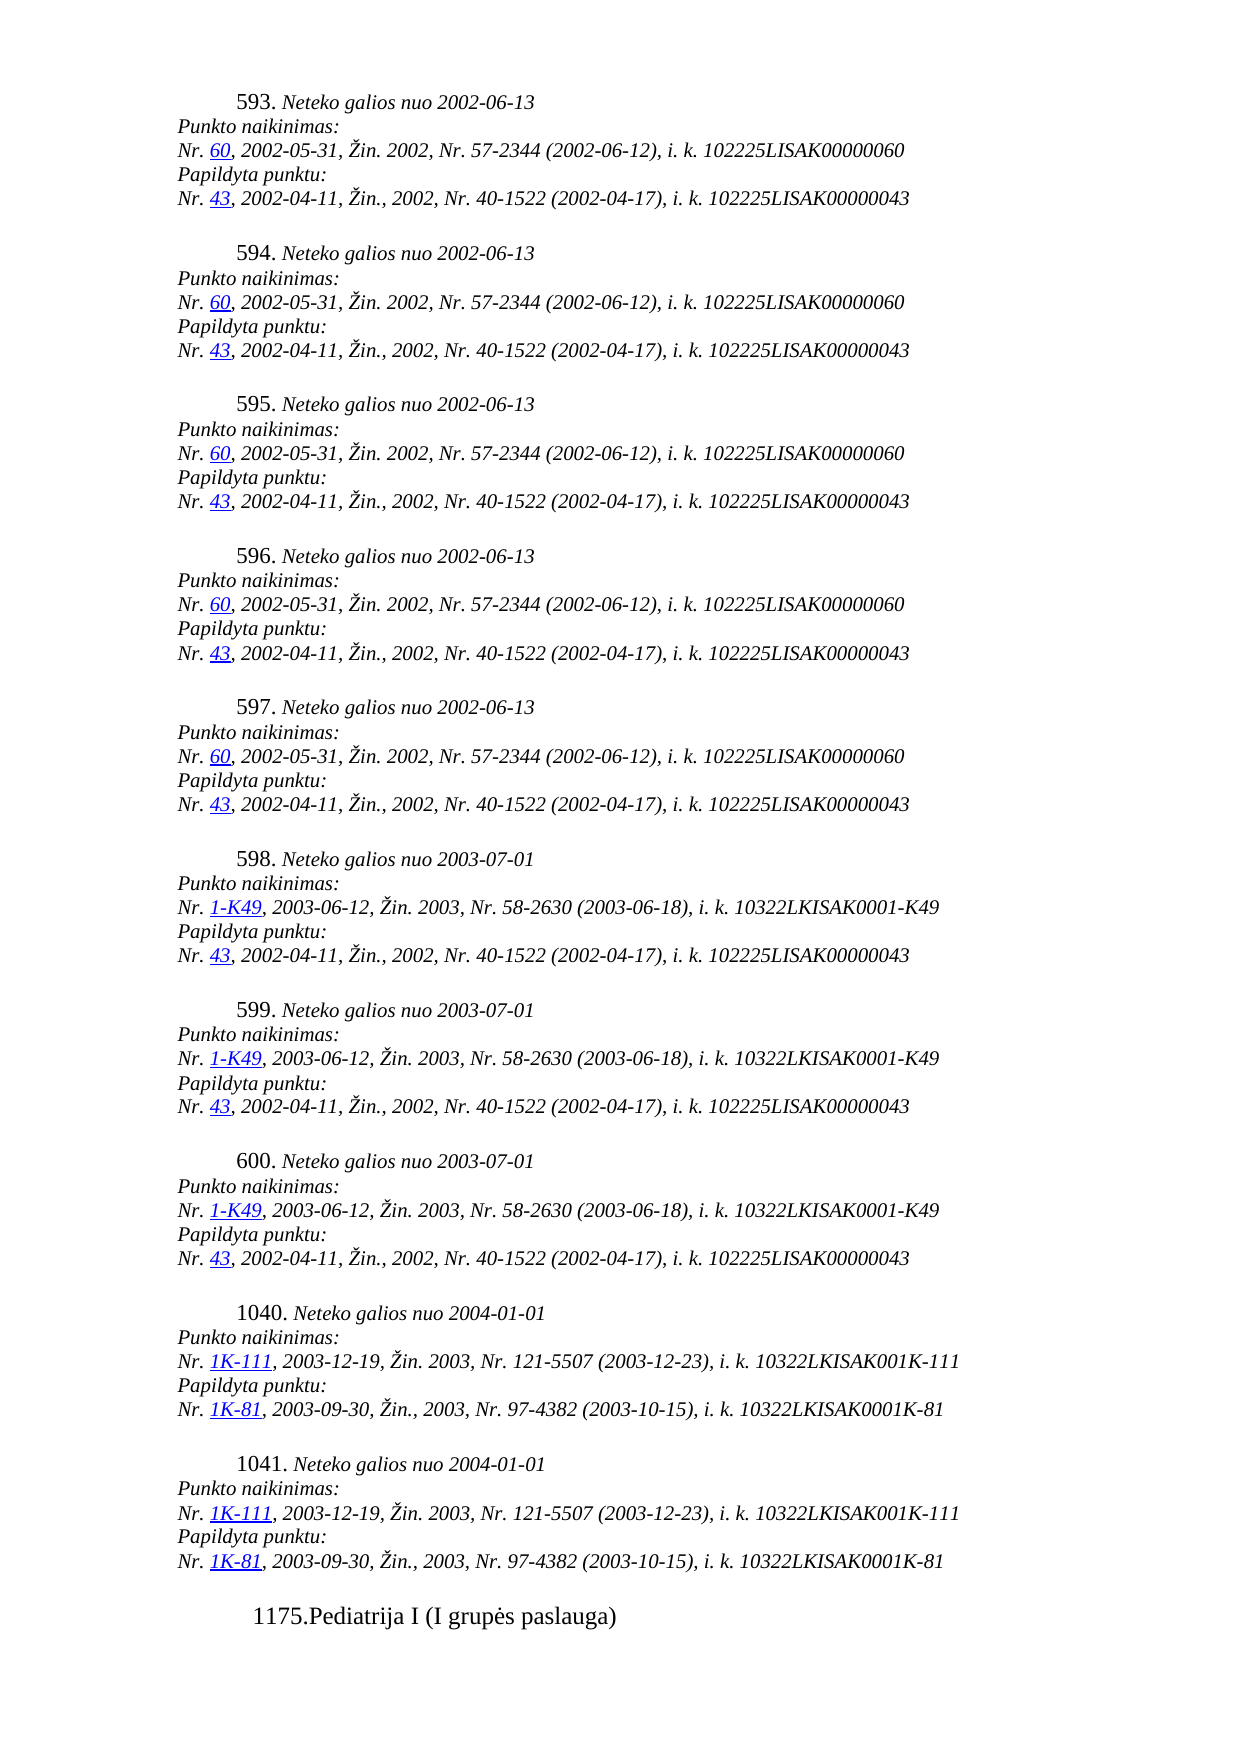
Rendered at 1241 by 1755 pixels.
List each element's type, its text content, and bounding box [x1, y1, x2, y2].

text Punkto naikinimas: [177, 719, 1181, 744]
text Nr. 43, 2002-04-11, Žin., 2002, Nr. 40-1522 (2002-04-17), i. k. 102225LISAK00000043 [177, 338, 1181, 362]
text Papildyta punktu: [177, 616, 1181, 640]
text Punkto naikinimas: [177, 1476, 1181, 1500]
text Papildyta punktu: [177, 1070, 1181, 1094]
text Papildyta punktu: [177, 314, 1181, 338]
text Nr. 60, 2002-05-31, Žin. 2002, Nr. 57-2344 (2002-06-12), i. k. 102225LISAK00000060 [177, 289, 1181, 314]
text 594. Neteko galios nuo 2002-06-13 [177, 239, 1181, 266]
text Nr. 43, 2002-04-11, Žin., 2002, Nr. 40-1522 (2002-04-17), i. k. 102225LISAK00000043 [177, 186, 1181, 210]
text Punkto naikinimas: [177, 266, 1181, 289]
text Nr. 60, 2002-05-31, Žin. 2002, Nr. 57-2344 (2002-06-12), i. k. 102225LISAK00000060 [177, 744, 1181, 768]
text Nr. 1K-81, 2003-09-30, Žin., 2003, Nr. 97-4382 (2003-10-15), i. k. 10322LKISAK0001K-81 [177, 1397, 1181, 1421]
text Punkto naikinimas: [177, 871, 1181, 895]
text Papildyta punktu: [177, 162, 1181, 186]
text 1175.Pediatrija I (I grupės paslauga) [177, 1601, 1181, 1630]
text Punkto naikinimas: [177, 114, 1181, 138]
text 599. Neteko galios nuo 2003-07-01 [177, 996, 1181, 1022]
text Papildyta punktu: [177, 919, 1181, 943]
text Nr. 43, 2002-04-11, Žin., 2002, Nr. 40-1522 (2002-04-17), i. k. 102225LISAK00000043 [177, 943, 1181, 967]
text 1041. Neteko galios nuo 2004-01-01 [177, 1450, 1181, 1476]
text Nr. 1K-111, 2003-12-19, Žin. 2003, Nr. 121-5507 (2003-12-23), i. k. 10322LKISAK001K-111 [177, 1500, 1181, 1524]
text Nr. 1K-111, 2003-12-19, Žin. 2003, Nr. 121-5507 (2003-12-23), i. k. 10322LKISAK001K-111 [177, 1349, 1181, 1373]
text Papildyta punktu: [177, 768, 1181, 792]
text Nr. 60, 2002-05-31, Žin. 2002, Nr. 57-2344 (2002-06-12), i. k. 102225LISAK00000060 [177, 592, 1181, 616]
text Nr. 43, 2002-04-11, Žin., 2002, Nr. 40-1522 (2002-04-17), i. k. 102225LISAK00000043 [177, 489, 1181, 513]
text Punkto naikinimas: [177, 1174, 1181, 1198]
text 595. Neteko galios nuo 2002-06-13 [177, 391, 1181, 417]
text Punkto naikinimas: [177, 417, 1181, 441]
text 600. Neteko galios nuo 2003-07-01 [177, 1147, 1181, 1174]
text Nr. 60, 2002-05-31, Žin. 2002, Nr. 57-2344 (2002-06-12), i. k. 102225LISAK00000060 [177, 441, 1181, 465]
text Nr. 43, 2002-04-11, Žin., 2002, Nr. 40-1522 (2002-04-17), i. k. 102225LISAK00000043 [177, 1094, 1181, 1118]
text Papildyta punktu: [177, 1373, 1181, 1397]
text 598. Neteko galios nuo 2003-07-01 [177, 844, 1181, 871]
text 596. Neteko galios nuo 2002-06-13 [177, 542, 1181, 568]
text Nr. 1-K49, 2003-06-12, Žin. 2003, Nr. 58-2630 (2003-06-18), i. k. 10322LKISAK0001-K49 [177, 1198, 1181, 1222]
text Nr. 43, 2002-04-11, Žin., 2002, Nr. 40-1522 (2002-04-17), i. k. 102225LISAK00000043 [177, 640, 1181, 664]
text Papildyta punktu: [177, 1222, 1181, 1246]
text 597. Neteko galios nuo 2002-06-13 [177, 693, 1181, 719]
text 593. Neteko galios nuo 2002-06-13 [177, 88, 1181, 114]
text Nr. 1-K49, 2003-06-12, Žin. 2003, Nr. 58-2630 (2003-06-18), i. k. 10322LKISAK0001-K49 [177, 895, 1181, 919]
text Nr. 43, 2002-04-11, Žin., 2002, Nr. 40-1522 (2002-04-17), i. k. 102225LISAK00000043 [177, 1246, 1181, 1270]
text Nr. 1-K49, 2003-06-12, Žin. 2003, Nr. 58-2630 (2003-06-18), i. k. 10322LKISAK0001-K49 [177, 1046, 1181, 1070]
text 1040. Neteko galios nuo 2004-01-01 [177, 1299, 1181, 1325]
text Nr. 60, 2002-05-31, Žin. 2002, Nr. 57-2344 (2002-06-12), i. k. 102225LISAK00000060 [177, 138, 1181, 162]
text Punkto naikinimas: [177, 1022, 1181, 1046]
text Nr. 1K-81, 2003-09-30, Žin., 2003, Nr. 97-4382 (2003-10-15), i. k. 10322LKISAK0001K-81 [177, 1548, 1181, 1573]
text Papildyta punktu: [177, 465, 1181, 489]
text Punkto naikinimas: [177, 1325, 1181, 1349]
text Nr. 43, 2002-04-11, Žin., 2002, Nr. 40-1522 (2002-04-17), i. k. 102225LISAK00000043 [177, 792, 1181, 816]
text Papildyta punktu: [177, 1524, 1181, 1548]
text Punkto naikinimas: [177, 568, 1181, 592]
